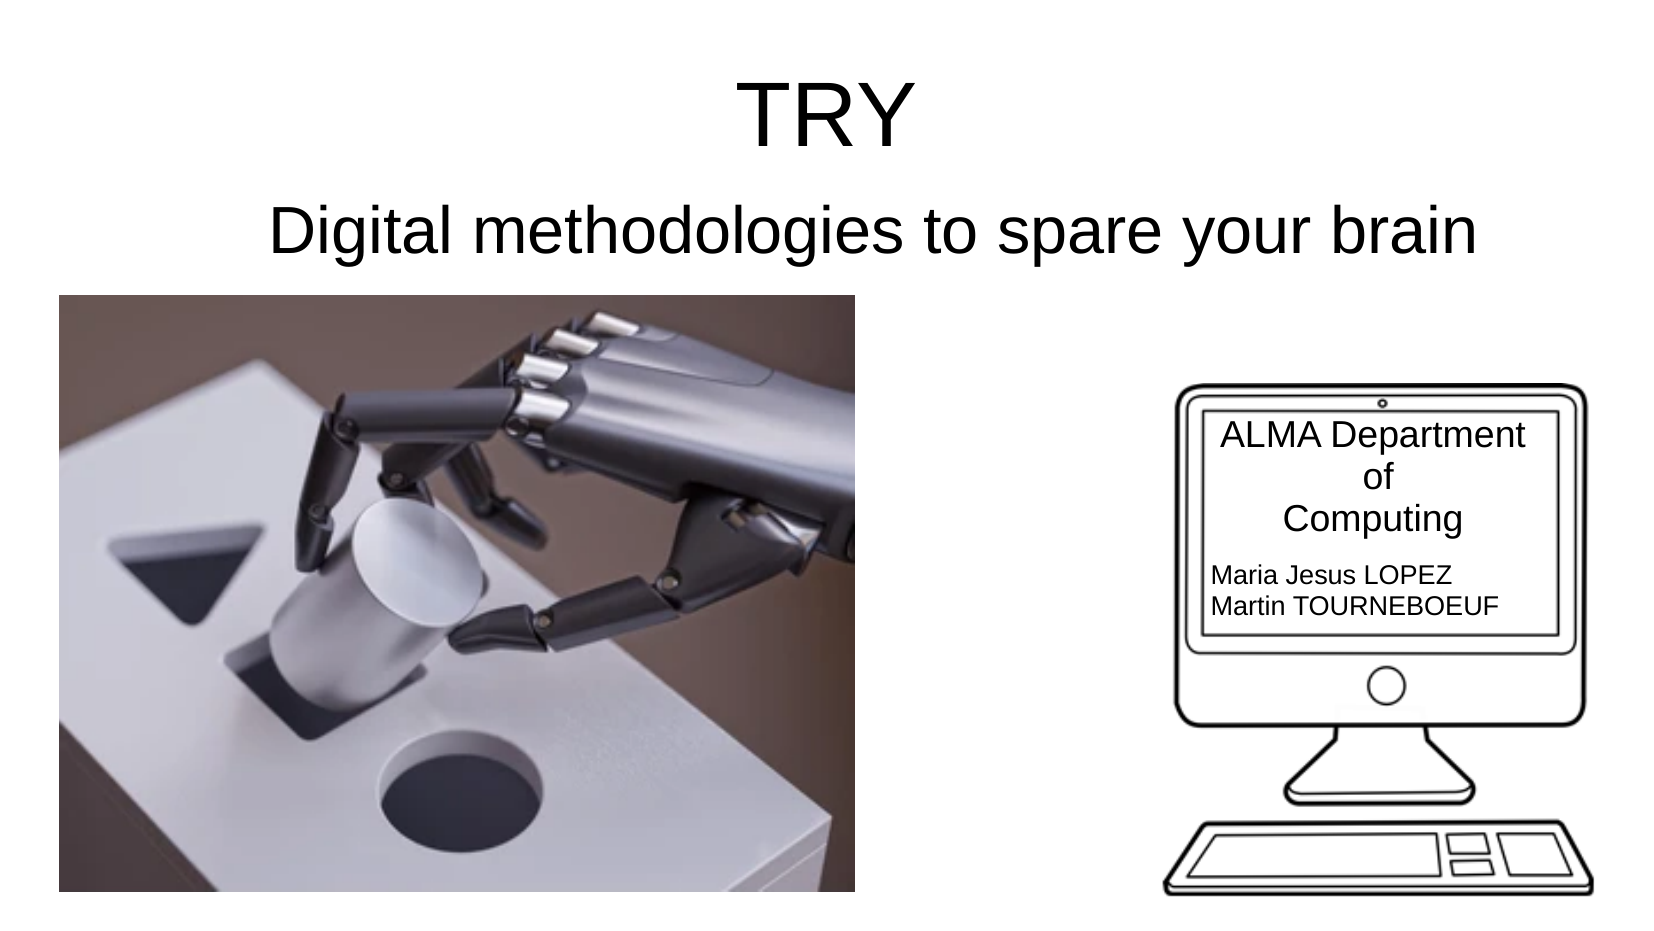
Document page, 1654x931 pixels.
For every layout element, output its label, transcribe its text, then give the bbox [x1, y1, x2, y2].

picture [59, 295, 855, 892]
text_box ALMA Department of Computing [1210, 413, 1536, 531]
title TRY [82, 37, 1571, 193]
text_box Maria Jesus LOPEZ Martin TOURNEBOEUF [1210, 531, 1565, 650]
picture [1122, 383, 1637, 898]
subtitle Digital methodologies to spare your brain [206, 147, 1542, 315]
